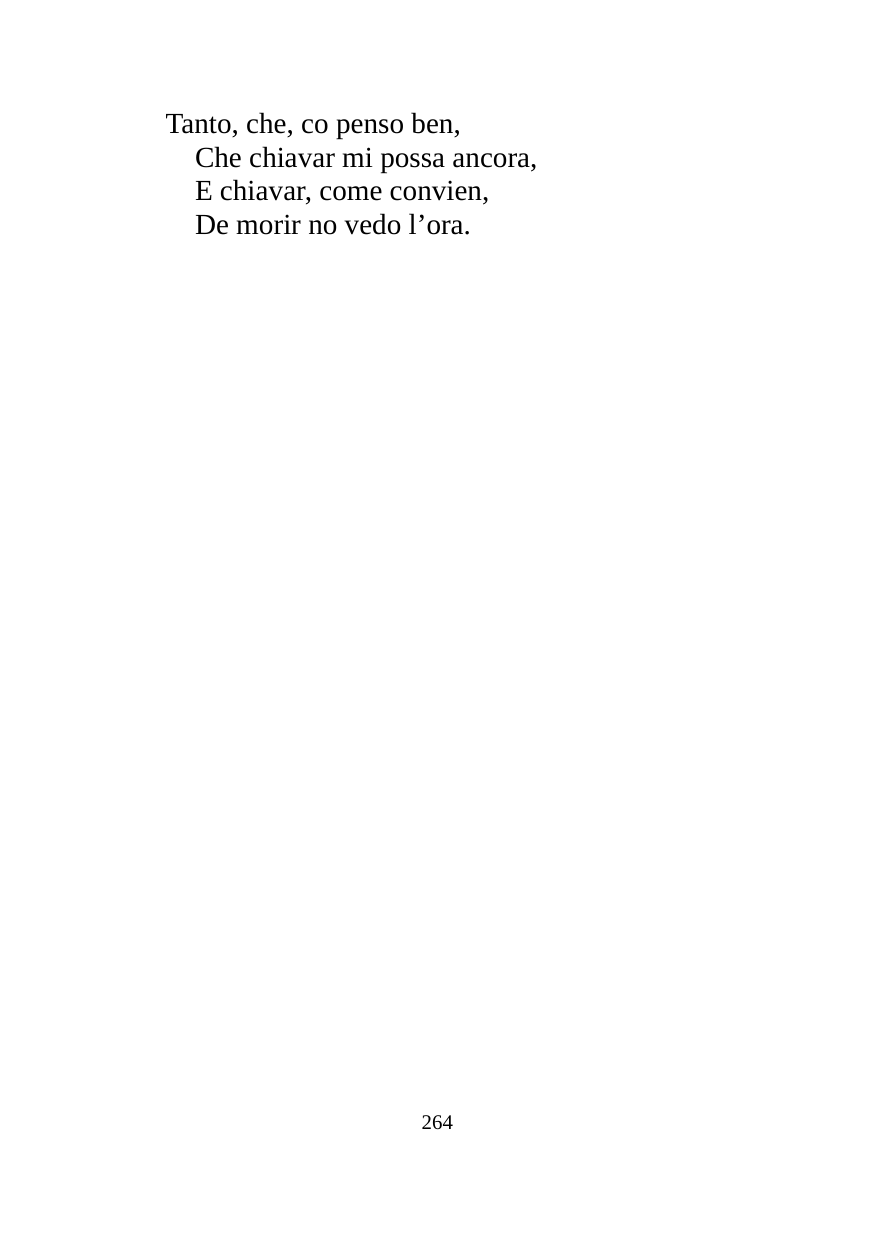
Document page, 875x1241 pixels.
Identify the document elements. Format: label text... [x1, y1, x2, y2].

text Tanto, che, co penso ben, Che chiavar mi possa ancora, E chiavar, come convien, De morir no vedo l’ora. [165, 106, 768, 240]
